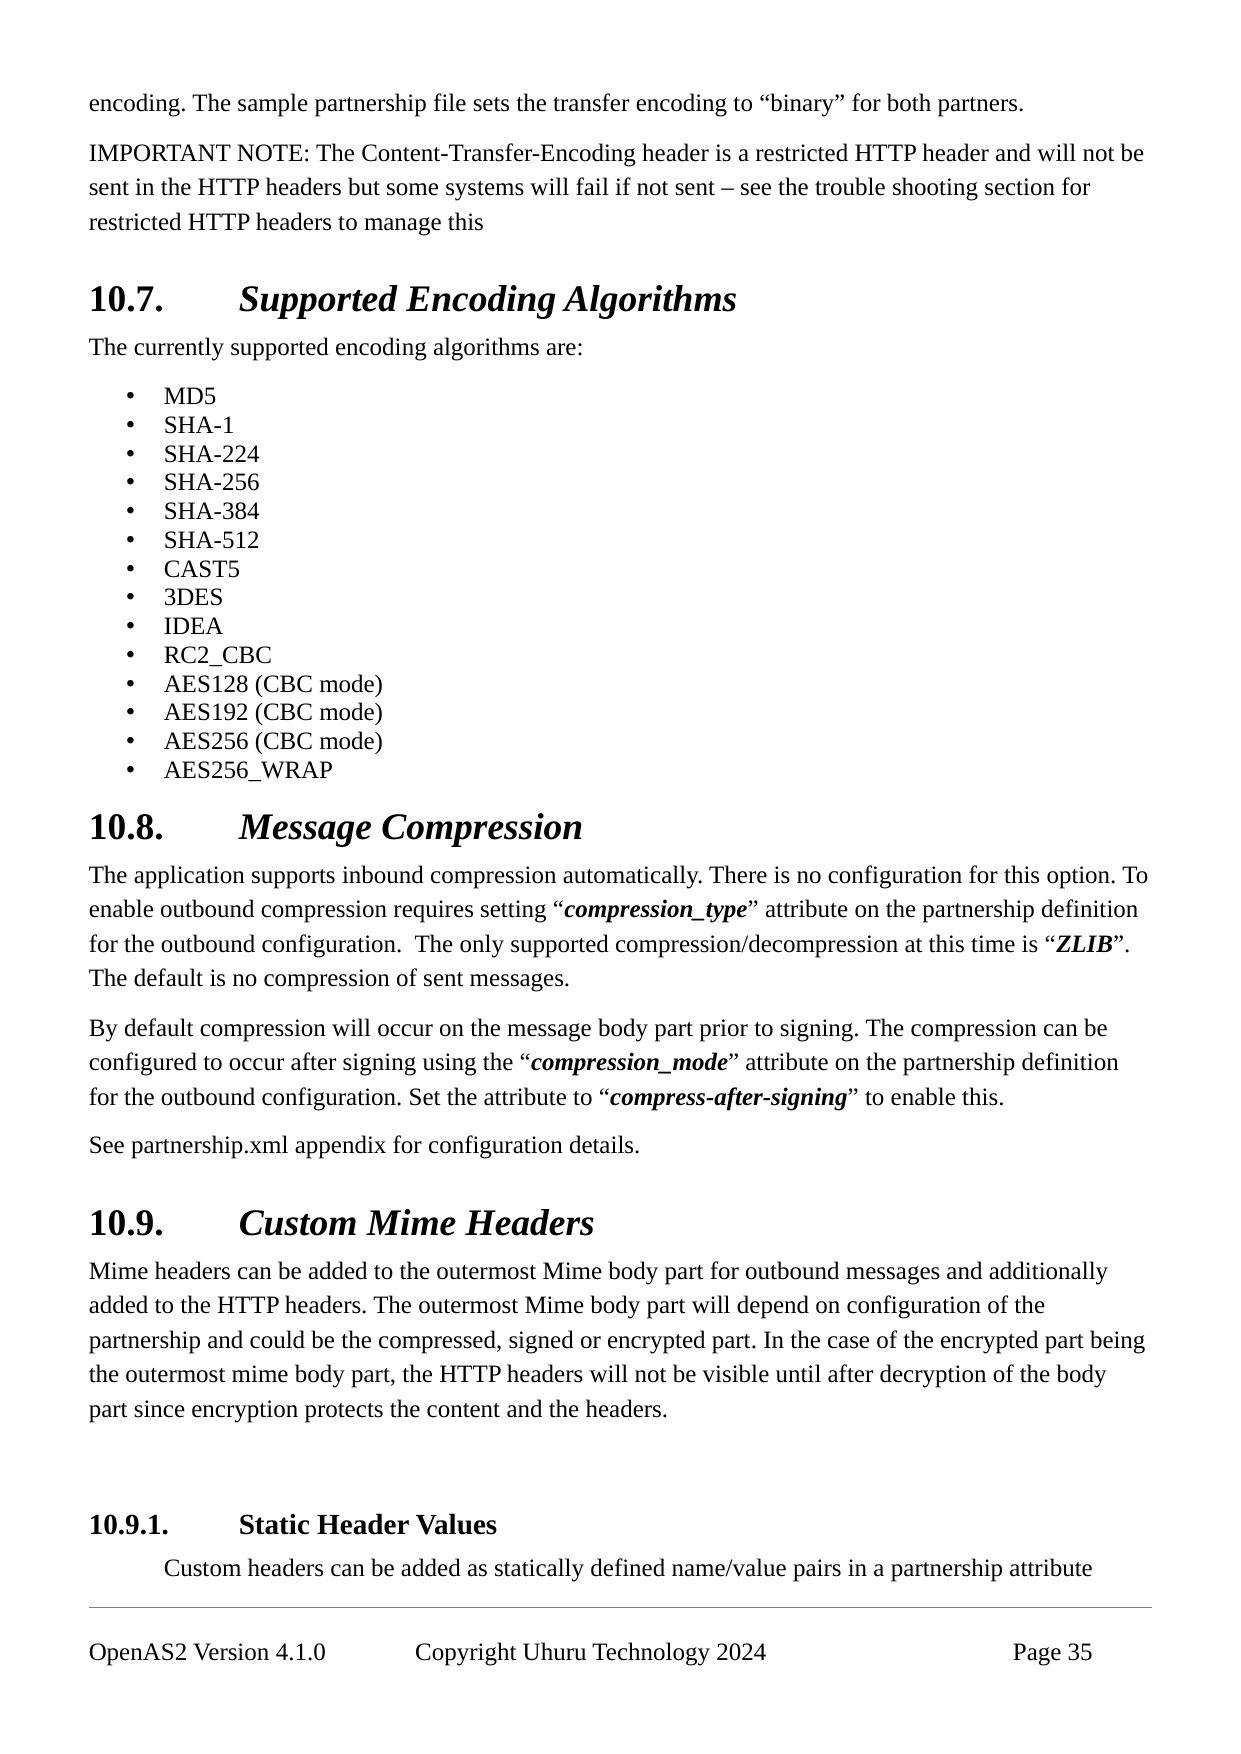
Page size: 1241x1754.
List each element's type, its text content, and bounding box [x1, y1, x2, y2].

list CAST5 [126, 554, 1152, 582]
list SHA-256 [126, 467, 1152, 496]
list SHA-1 [126, 410, 1152, 439]
subtitle Supported Encoding Algorithms [88, 276, 1152, 319]
subtitle Static Header Values [88, 1507, 1152, 1540]
text The currently supported encoding algorithms are: [88, 332, 1152, 361]
list SHA-384 [126, 496, 1152, 525]
list AES192 (CBC mode) [126, 697, 1152, 726]
text By default compression will occur on the message body part prior to signing. The compression can be configured to occur after signing using the “compression_mode” attribute on the partnership definition for the outbound configuration. Set the attribute to “compress-after-signing” to enable this. [88, 1013, 1152, 1110]
list RC2_CBC [126, 640, 1152, 669]
text encoding. The sample partnership file sets the transfer encoding to “binary” for both partners. [88, 88, 1152, 117]
subtitle Custom Mime Headers [88, 1201, 1152, 1244]
subtitle Message Compression [88, 804, 1152, 848]
text The application supports inbound compression automatically. There is no configuration for this option. To enable outbound compression requires setting “compression_type” attribute on the partnership definition for the outbound configuration. The only supported compression/decompression at this time is “ZLIB”. The default is no compression of sent messages. [88, 860, 1152, 992]
list AES256_WRAP [126, 755, 1152, 784]
list SHA-224 [126, 439, 1152, 467]
text Custom headers can be added as statically defined name/value pairs in a partnership attribute [163, 1553, 1152, 1582]
list AES256 (CBC mode) [126, 726, 1152, 755]
text IMPORTANT NOTE: The Content-Transfer-Encoding header is a restricted HTTP header and will not be sent in the HTTP headers but some systems will fail if not sent – see the trouble shooting section for restricted HTTP headers to manage this [88, 138, 1152, 235]
list MD5 [126, 381, 1152, 410]
list AES128 (CBC mode) [126, 669, 1152, 697]
text See partnership.xml appendix for configuration details. [88, 1131, 1152, 1159]
text Mime headers can be added to the outermost Mime body part for outbound messages and additionally added to the HTTP headers. The outermost Mime body part will depend on configuration of the partnership and could be the compressed, signed or encrypted part. In the case of the encrypted part being the outermost mime body part, the HTTP headers will not be visible until after decryption of the body part since encryption protects the content and the headers. [88, 1256, 1152, 1423]
list 3DES [126, 582, 1152, 611]
list IDEA [126, 611, 1152, 640]
list SHA-512 [126, 525, 1152, 554]
